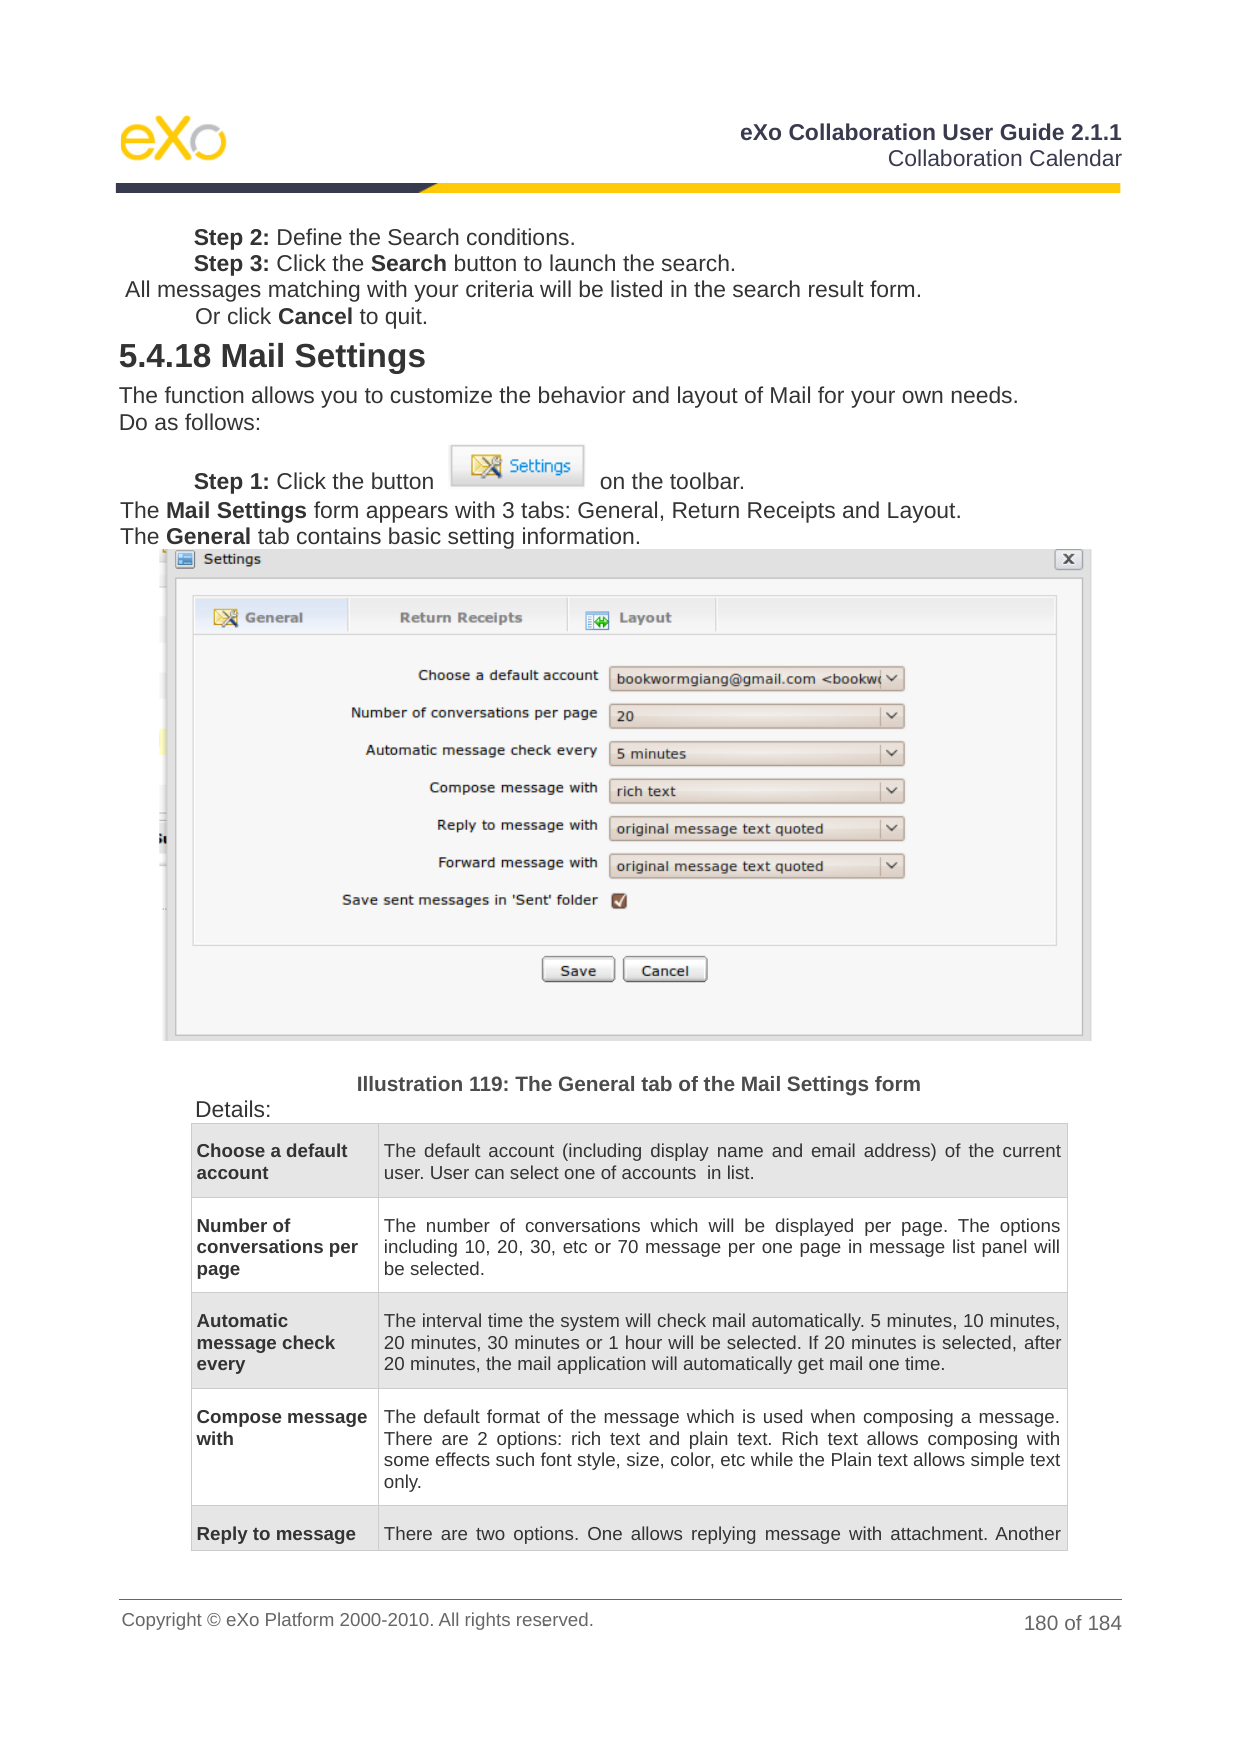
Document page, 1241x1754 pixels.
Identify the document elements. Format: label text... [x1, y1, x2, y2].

table_header The default account (including display name and email address) of the current user. User can select one of accounts in list. [379, 1124, 1067, 1197]
picture [115, 183, 1121, 193]
list Step 3: Click the Search button to launch the search. [156, 250, 1122, 276]
text Do as follows: [118, 409, 1122, 435]
table_cell The interval time the system will check mail automatically. 5 minutes, 10 minutes, 20 minutes, 30 minutes or 1 hour will be selected. If 20 minutes is selected, after 20 minutes, the mail application will automatically get mail one time. [379, 1293, 1067, 1388]
list Illustration 119: The General tab of the Mail Settings form [173, 1041, 1105, 1096]
list Step 2: Define the Search conditions. [156, 223, 1122, 250]
list The General tab contains basic setting information. [82, 523, 1122, 550]
table_header Choose a default account [192, 1124, 378, 1197]
text The function allows you to customize the behavior and layout of Mail for your own needs. [118, 382, 1122, 409]
list Step 1: Click the button on the toolbar. [156, 435, 1122, 497]
list Details: [135, 1041, 1122, 1122]
table_cell Number of conversations per page [192, 1198, 378, 1292]
table_cell Automatic message check every [192, 1293, 378, 1388]
list All messages matching with your criteria will be listed in the search result form. [82, 276, 1122, 303]
picture [448, 442, 586, 490]
table_cell Reply to message [192, 1506, 378, 1550]
subtitle Mail Settings [118, 336, 1122, 375]
table_cell Compose message with [192, 1389, 378, 1505]
table_cell The number of conversations which will be displayed per page. The options including 10, 20, 30, etc or 70 message per one page in message list panel will be selected. [379, 1198, 1067, 1292]
picture [159, 549, 1092, 1041]
table_cell The default format of the message which is used when composing a message. There are 2 options: rich text and plain text. Rich text allows composing with some effects such font style, size, color, etc while the Plain text allows simple text only. [379, 1389, 1067, 1505]
list Or click Cancel to quit. [157, 303, 1122, 329]
picture [120, 115, 227, 161]
list The Mail Settings form appears with 3 tabs: General, Return Receipts and Layout. [82, 497, 1122, 523]
table_cell There are two options. One allows replying message with attachment. Another [379, 1506, 1067, 1550]
